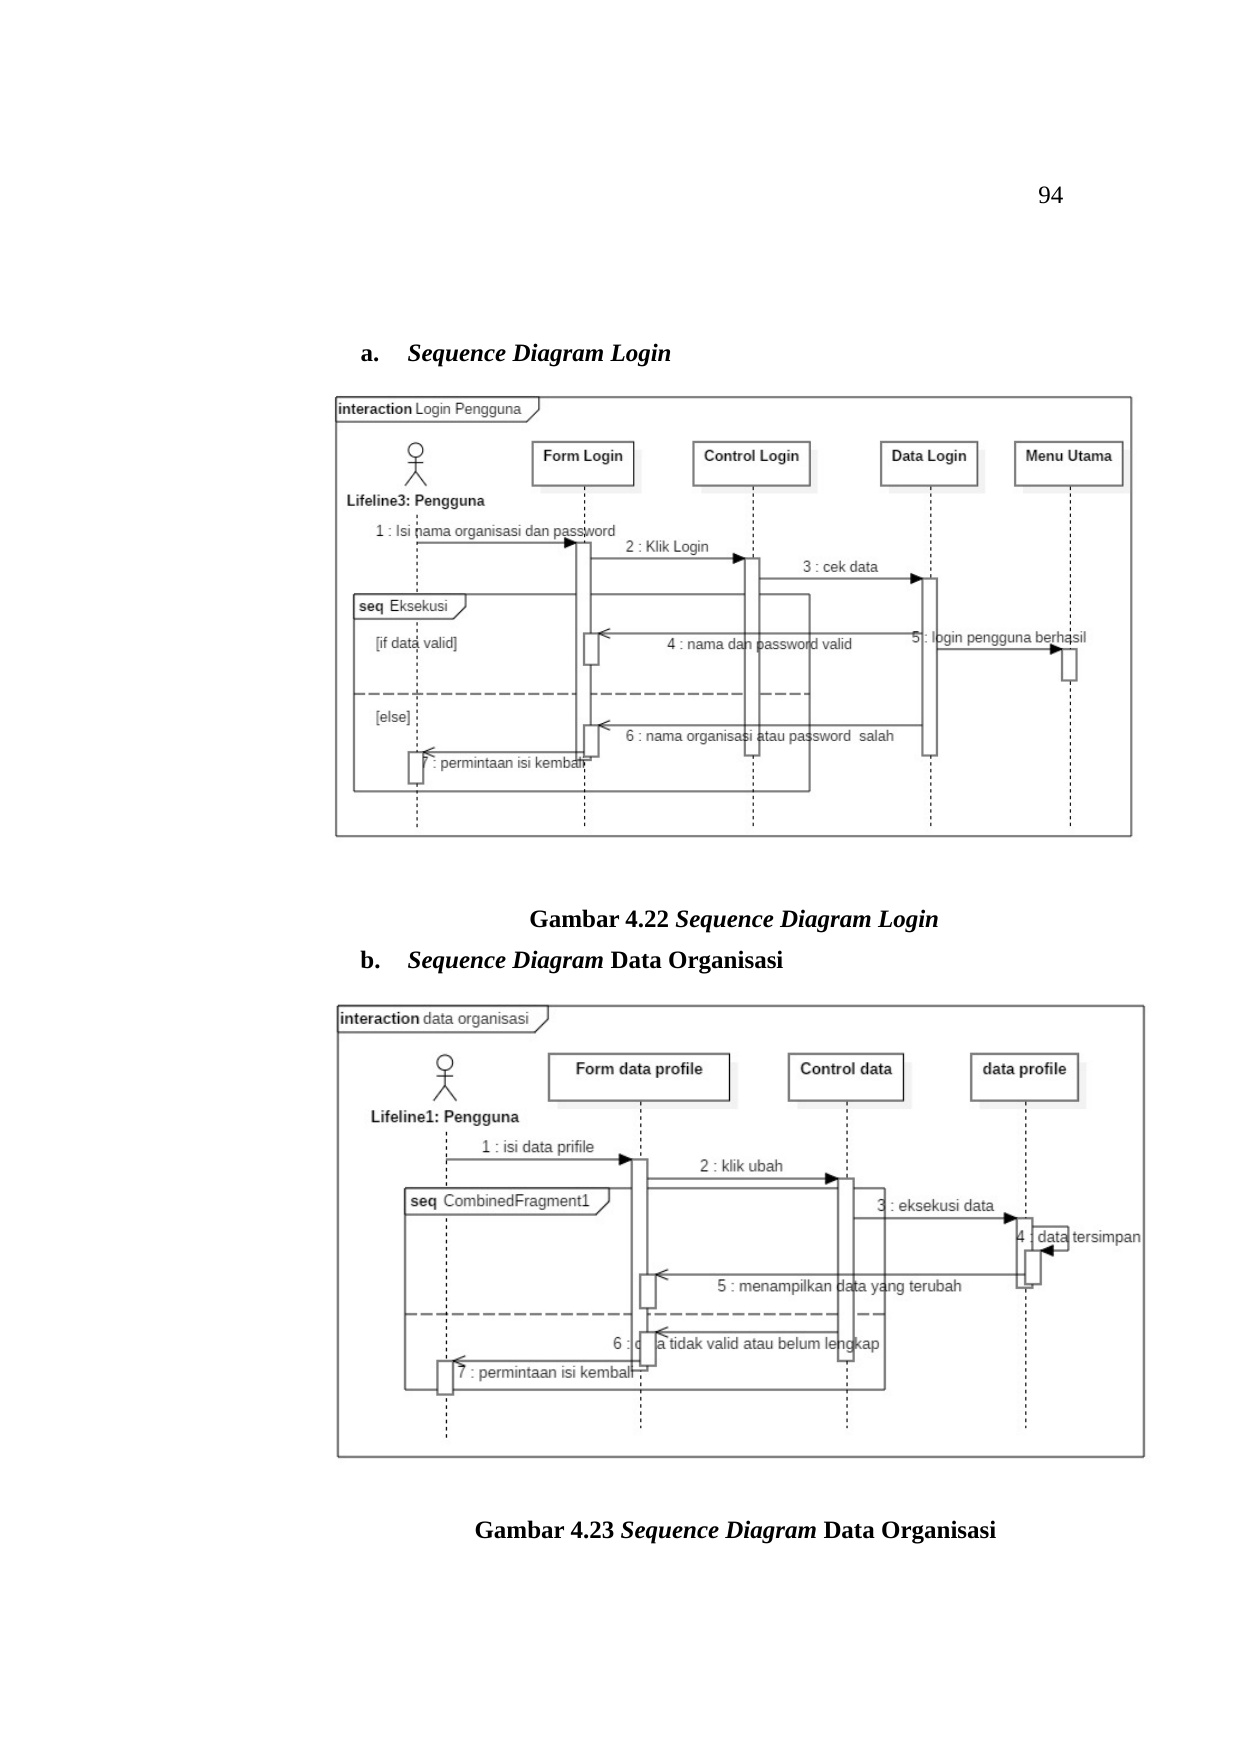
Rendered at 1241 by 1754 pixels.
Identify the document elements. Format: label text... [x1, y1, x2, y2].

table_header [417, 1469, 1062, 1503]
text Gambar 4.23 Sequence Diagram Data Organisasi [407, 1515, 1063, 1544]
table_header [416, 858, 1062, 892]
list Sequence Diagram Data Organisasi [360, 945, 1063, 974]
picture [325, 387, 1153, 858]
list Sequence Diagram Login [360, 338, 1063, 367]
text Gambar 4.22 Sequence Diagram Login [407, 904, 1063, 933]
table_header [416, 381, 1062, 387]
table_header [417, 989, 1062, 994]
picture [326, 994, 1154, 1469]
